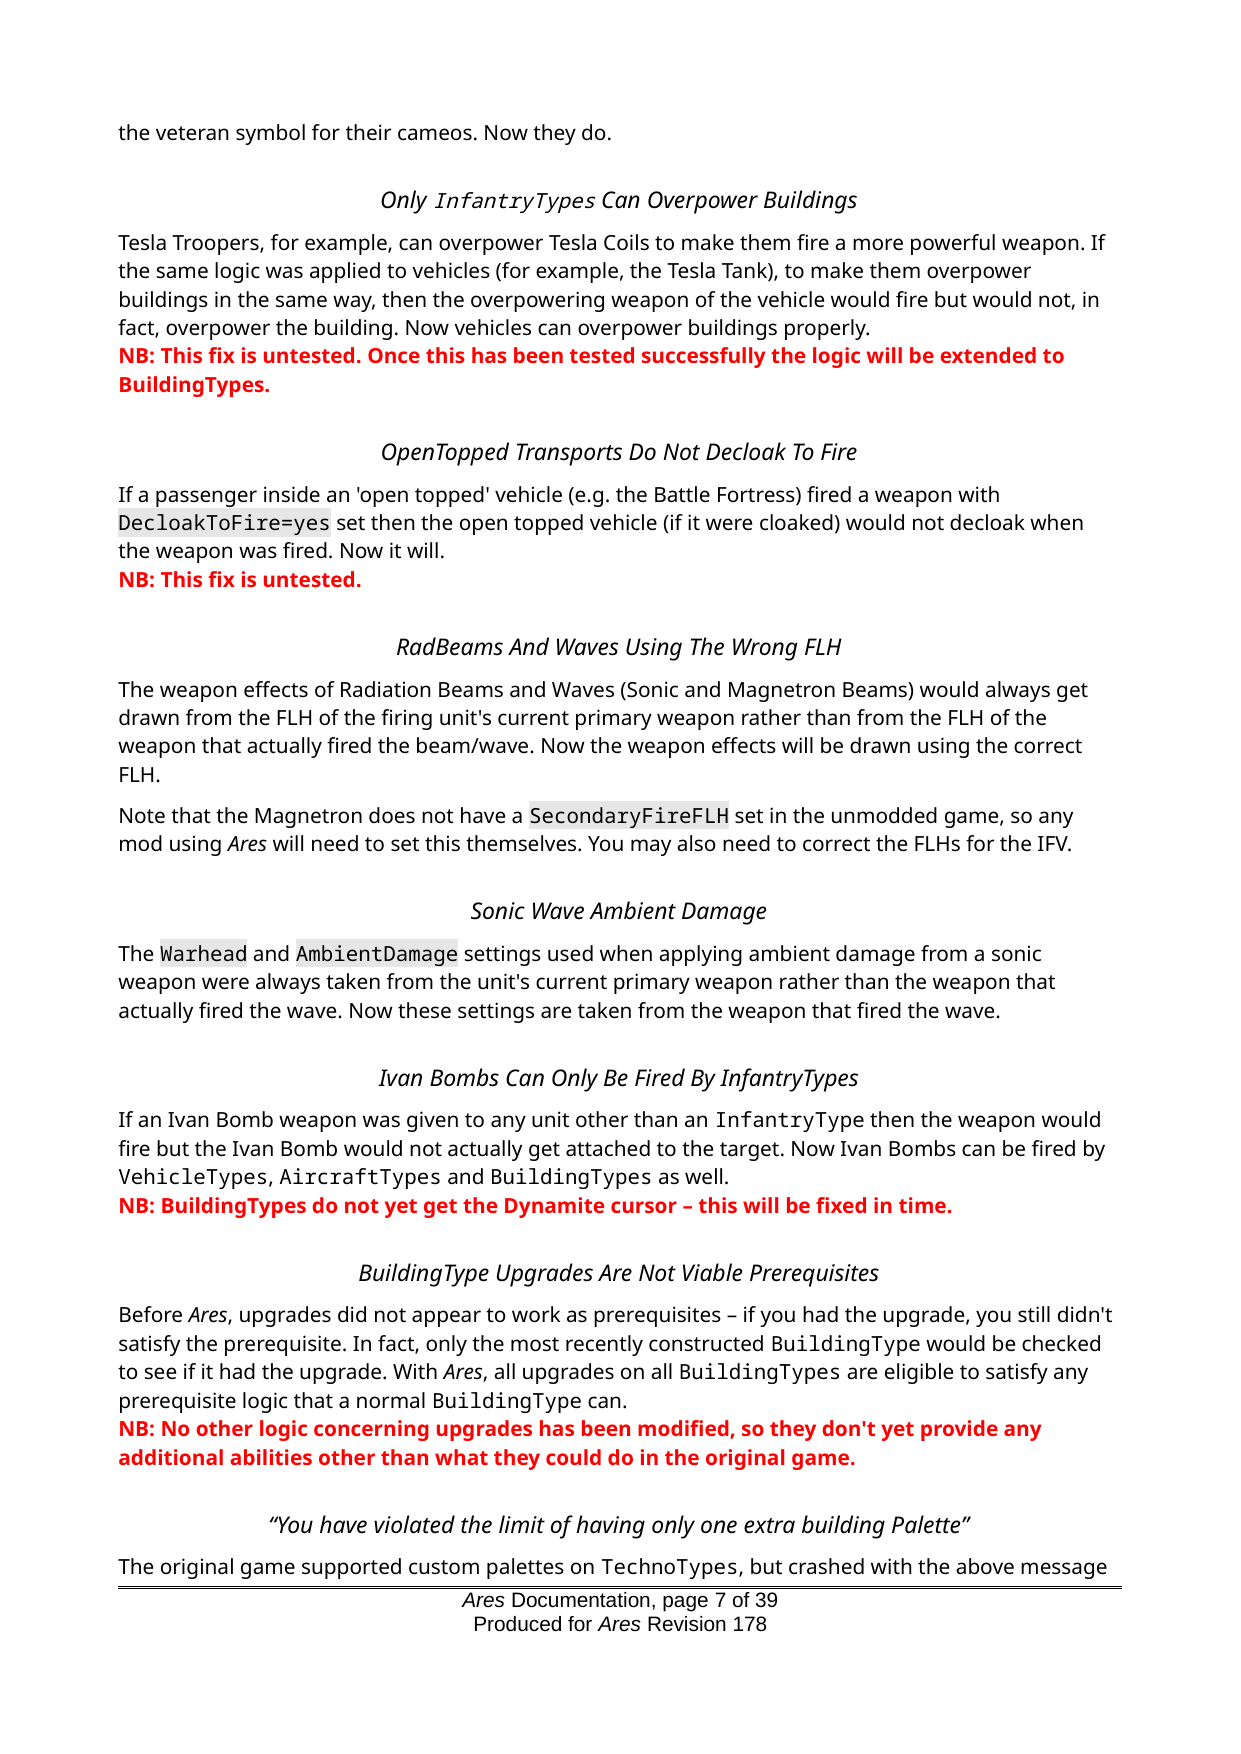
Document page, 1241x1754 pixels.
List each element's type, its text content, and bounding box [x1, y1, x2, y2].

text The Warhead and AmbientDamage settings used when applying ambient damage from a sonic weapon were always taken from the unit's current primary weapon rather than the weapon that actually fired the wave. Now these settings are taken from the weapon that fired the wave. [118, 939, 1122, 1024]
subtitle Only InfantryTypes Can Overpower Buildings [118, 184, 1122, 215]
text The weapon effects of Radiation Beams and Waves (Sonic and Magnetron Beams) would always get drawn from the FLH of the firing unit's current primary weapon rather than from the FLH of the weapon that actually fired the beam/wave. Now the weapon effects will be drawn using the correct FLH. [118, 675, 1122, 788]
subtitle “You have violated the limit of having only one extra building Palette” [118, 1509, 1122, 1540]
subtitle BuildingType Upgrades Are Not Viable Prerequisites [118, 1257, 1122, 1288]
text Note that the Magnetron does not have a SecondaryFireFLH set in the unmodded game, so any mod using Ares will need to set this themselves. You may also need to correct the FLHs for the IFV. [118, 801, 1122, 858]
text Tesla Troopers, for example, can overpower Tesla Coils to make them fire a more powerful weapon. If the same logic was applied to vehicles (for example, the Tesla Tank), to make them overpower buildings in the same way, then the overpowering weapon of the vehicle would fire but would not, in fact, overpower the building. Now vehicles can overpower buildings properly. NB: This fix is untested. Once this has been tested successfully the logic will be extended to BuildingTypes. [118, 228, 1122, 398]
text Before Ares, upgrades did not appear to work as prerequisites – if you had the upgrade, you still didn't satisfy the prerequisite. In fact, only the most recently constructed BuildingType would be checked to see if it had the upgrade. With Ares, all upgrades on all BuildingTypes are eligible to satisfy any prerequisite logic that a normal BuildingType can. NB: No other logic concerning upgrades has been modified, so they don't yet provide any additional abilities other than what they could do in the original game. [118, 1301, 1122, 1471]
subtitle Sonic Wave Ambient Damage [118, 895, 1122, 927]
subtitle OpenTopped Transports Do Not Decloak To Fire [118, 436, 1122, 467]
text the veteran symbol for their cameos. Now they do. [118, 118, 1122, 147]
text If an Ivan Bomb weapon was given to any unit other than an InfantryType then the weapon would fire but the Ivan Bomb would not actually get attached to the target. Now Ivan Bombs can be fired by VehicleTypes, AircraftTypes and BuildingTypes as well. NB: BuildingTypes do not yet get the Dynamite cursor – this will be fixed in time. [118, 1106, 1122, 1219]
text If a passenger inside an 'open topped' vehicle (e.g. the Battle Fortress) fired a weapon with DecloakToFire=yes set then the open topped vehicle (if it were cloaked) would not decloak when the weapon was fired. Now it will. NB: This fix is untested. [118, 480, 1122, 593]
text The original game supported custom palettes on TechnoTypes, but crashed with the above message [118, 1552, 1122, 1581]
subtitle RadBeams And Waves Using The Wrong FLH [118, 631, 1122, 662]
subtitle Ivan Bombs Can Only Be Fired By InfantryTypes [118, 1062, 1122, 1093]
